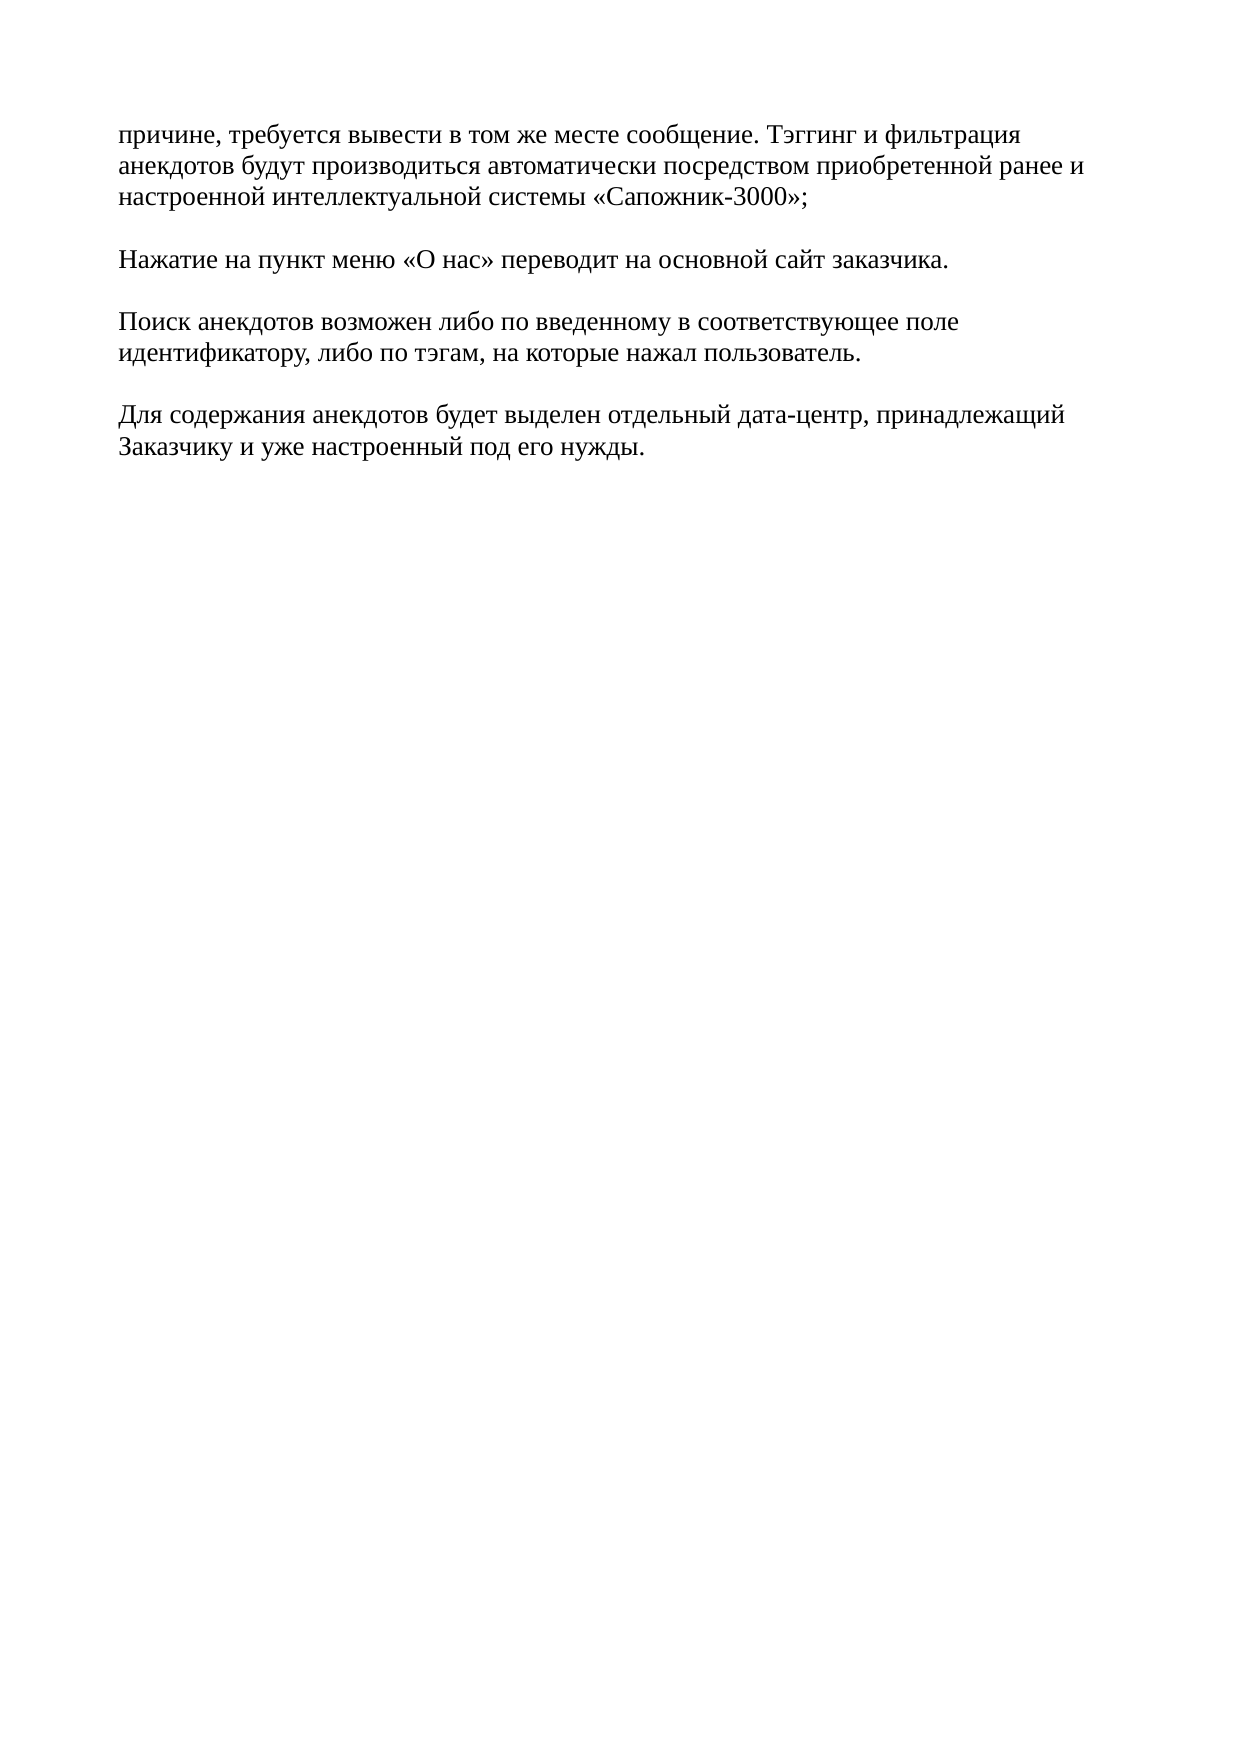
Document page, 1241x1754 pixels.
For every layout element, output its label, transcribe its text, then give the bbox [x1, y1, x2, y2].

text причине, требуется вывести в том же месте сообщение. Тэггинг и фильтрация анекдотов будут производиться автоматически посредством приобретенной ранее и настроенной интеллектуальной системы «Сапожник-3000»; [118, 118, 1122, 212]
text Поиск анекдотов возможен либо по введенному в соответствующее поле идентификатору, либо по тэгам, на которые нажал пользователь. [118, 305, 1122, 367]
text Для содержания анекдотов будет выделен отдельный дата-центр, принадлежащий Заказчику и уже настроенный под его нужды. [118, 398, 1122, 461]
text Нажатие на пункт меню «О нас» переводит на основной сайт заказчика. [118, 243, 1122, 274]
